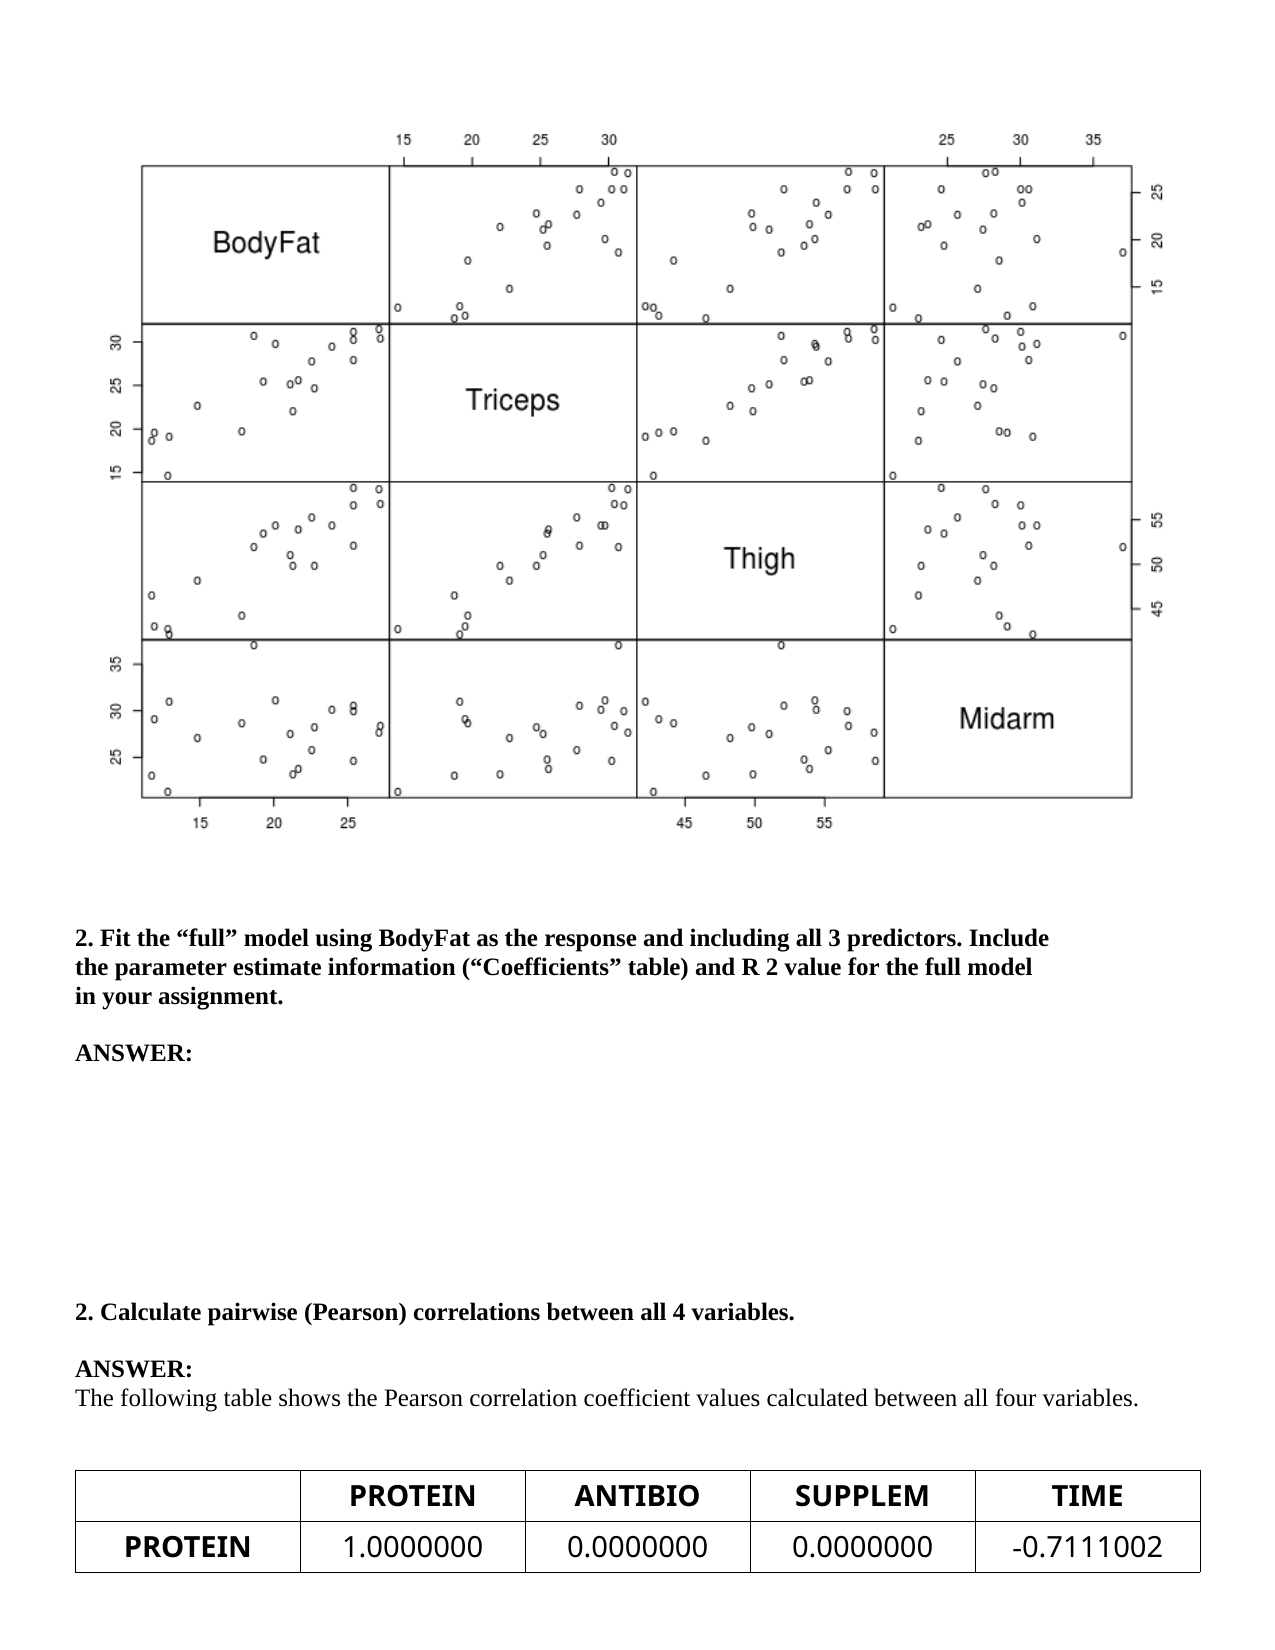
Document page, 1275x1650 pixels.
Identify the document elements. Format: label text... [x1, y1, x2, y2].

picture [75, 98, 1200, 866]
table_cell -0.7111002 [976, 1522, 1200, 1572]
text ANSWER: [75, 1038, 1200, 1067]
table_cell PROTEIN [76, 1522, 300, 1572]
text 2. Calculate pairwise (Pearson) correlations between all 4 variables. [75, 1297, 1200, 1326]
text in your assignment. [75, 981, 1200, 1009]
table_header [76, 1471, 300, 1521]
text 2. Fit the “full” model using BodyFat as the response and including all 3 predictors. Include [75, 923, 1200, 952]
table_cell 1.0000000 [301, 1522, 525, 1572]
text ANSWER: [75, 1354, 1200, 1383]
table_header SUPPLEM [751, 1471, 975, 1521]
text the parameter estimate information (“Coefficients” table) and R 2 value for the full model [75, 952, 1200, 981]
table_header TIME [976, 1471, 1200, 1521]
table_header PROTEIN [301, 1471, 525, 1521]
table_cell 0.0000000 [751, 1522, 975, 1572]
table_header ANTIBIO [526, 1471, 750, 1521]
text The following table shows the Pearson correlation coefficient values calculated between all four variables. [75, 1383, 1200, 1412]
table_cell 0.0000000 [526, 1522, 750, 1572]
